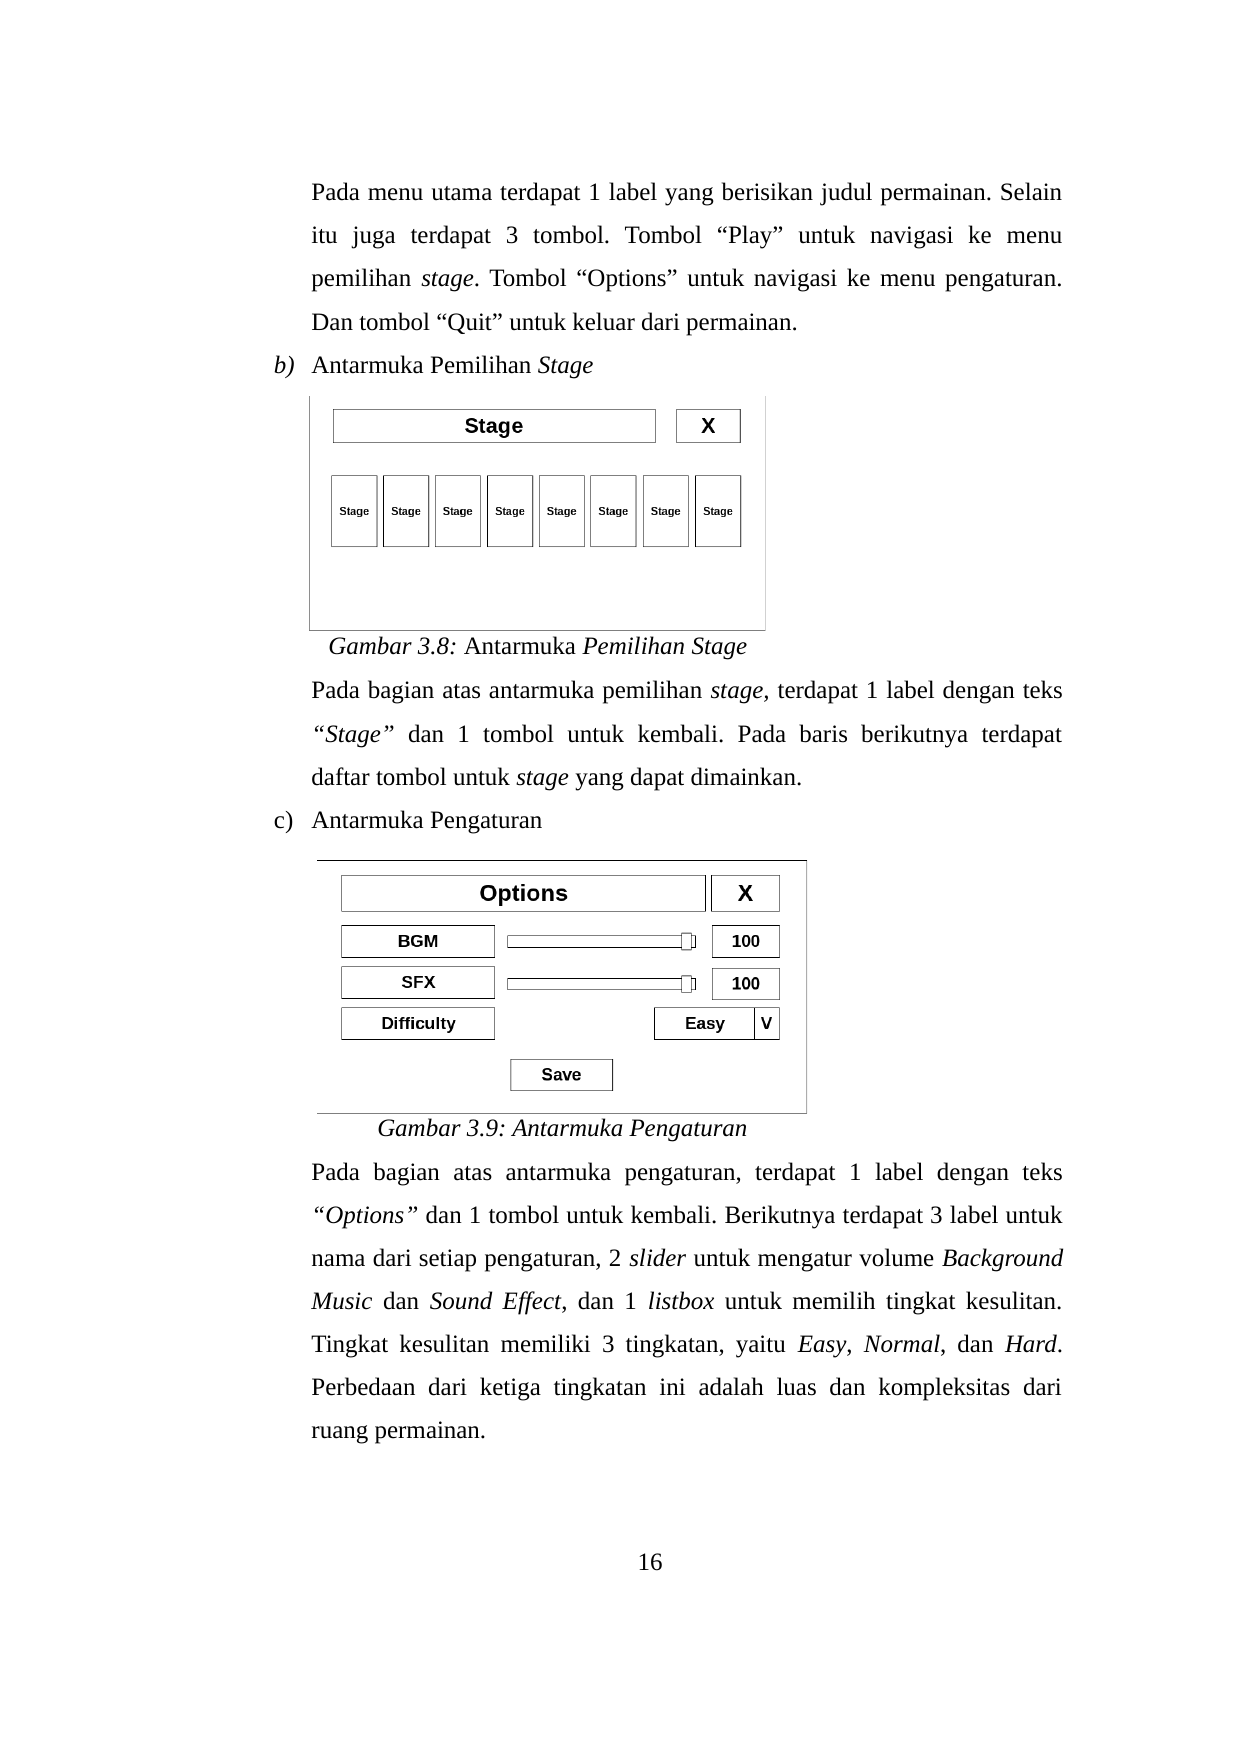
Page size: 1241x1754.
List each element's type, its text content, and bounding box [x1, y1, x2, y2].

picture [309, 396, 766, 631]
list Pada bagian atas antarmuka pemilihan stage, terdapat 1 label dengan teks “Stage” dan 1 tombol untuk kembali. Pada baris berikutnya terdapat daftar tombol untuk stage yang dapat dimainkan. [274, 383, 1063, 791]
list Pada menu utama terdapat 1 label yang berisikan judul permainan. Selain itu juga terdapat 3 tombol. Tombol “Play” untuk navigasi ke menu pemilihan stage. Tombol “Options” untuk navigasi ke menu pengaturan. Dan tombol “Quit” untuk keluar dari permainan. [274, 177, 1063, 335]
list Antarmuka Pengaturan [274, 805, 1063, 834]
picture [317, 860, 808, 1114]
list Antarmuka Pemilihan Stage [274, 350, 1063, 378]
list Gambar 3.8: Antarmuka Pemilihan Stage [309, 631, 766, 660]
list Gambar 3.9: Antarmuka Pengaturan [317, 1114, 807, 1142]
list Pada bagian atas antarmuka pengaturan, terdapat 1 label dengan teks “Options” dan 1 tombol untuk kembali. Berikutnya terdapat 3 label untuk nama dari setiap pengaturan, 2 slider untuk mengatur volume Background Music dan Sound Effect, dan 1 listbox untuk memilih tingkat kesulitan. Tingkat kesulitan memiliki 3 tingkatan, yaitu Easy, Normal, dan Hard. Perbedaan dari ketiga tingkatan ini adalah luas dan kompleksitas dari ruang permainan. [274, 848, 1063, 1444]
